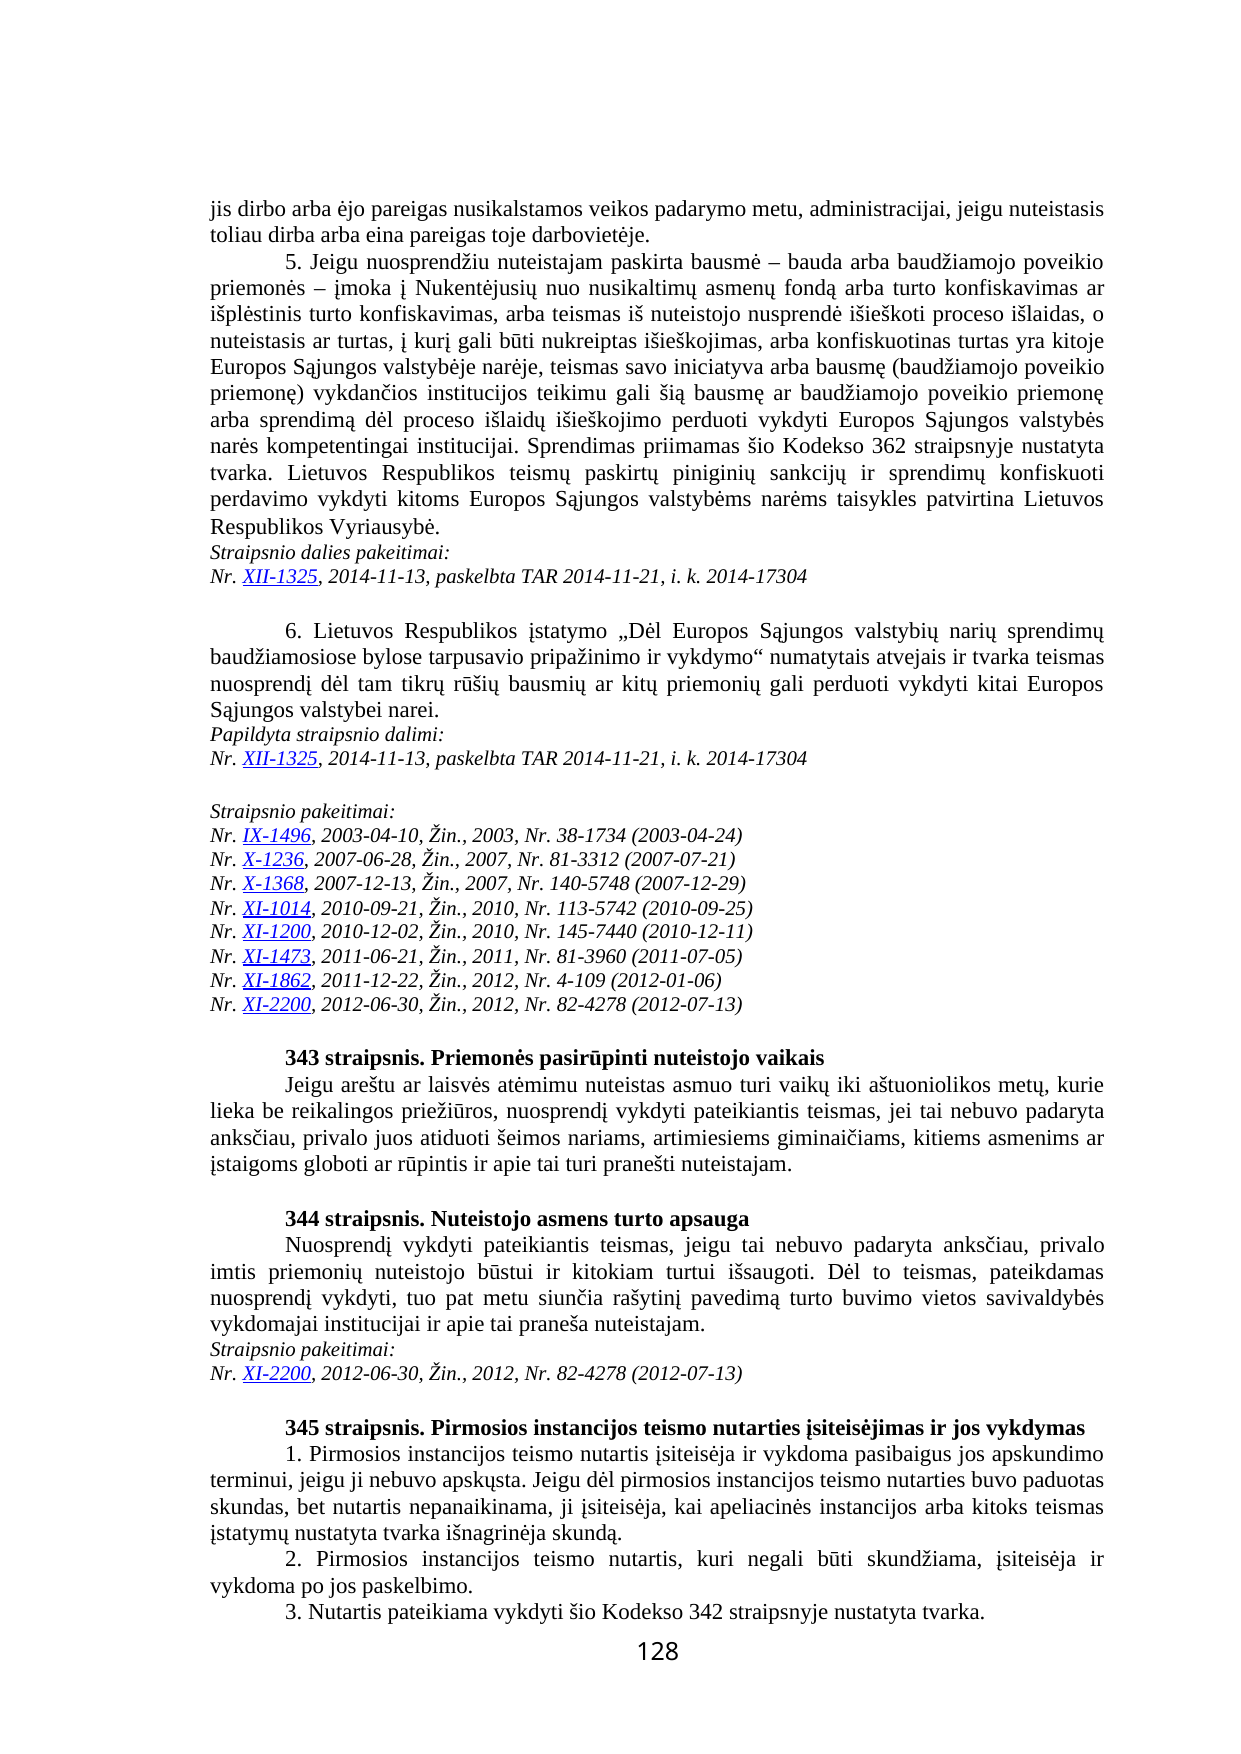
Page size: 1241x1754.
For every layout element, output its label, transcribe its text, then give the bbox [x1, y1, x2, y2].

text Straipsnio dalies pakeitimai: [210, 540, 1106, 564]
text 345 straipsnis. Pirmosios instancijos teismo nutarties įsiteisėjimas ir jos vykdymas [285, 1414, 1106, 1440]
text Nr. XI-1862, 2011-12-22, Žin., 2012, Nr. 4-109 (2012-01-06) [210, 968, 1106, 992]
text 6. Lietuvos Respublikos įstatymo „Dėl Europos Sąjungos valstybių narių sprendimų baudžiamosiose bylose tarpusavio pripažinimo ir vykdymo“ numatytais atvejais ir tvarka teismas nuosprendį dėl tam tikrų rūšių bausmių ar kitų priemonių gali perduoti vykdyti kitai Europos Sąjungos valstybei narei. [210, 617, 1106, 722]
text Nr. XI-1014, 2010-09-21, Žin., 2010, Nr. 113-5742 (2010-09-25) [210, 895, 1106, 919]
text Straipsnio pakeitimai: [210, 799, 1106, 823]
text Papildyta straipsnio dalimi: [210, 722, 1106, 746]
text 1. Pirmosios instancijos teismo nutartis įsiteisėja ir vykdoma pasibaigus jos apskundimo terminui, jeigu ji nebuvo apskųsta. Jeigu dėl pirmosios instancijos teismo nutarties buvo paduotas skundas, bet nutartis nepanaikinama, ji įsiteisėja, kai apeliacinės instancijos arba kitoks teismas įstatymų nustatyta tvarka išnagrinėja skundą. [210, 1440, 1106, 1545]
text 5. Jeigu nuosprendžiu nuteistajam paskirta bausmė – bauda arba baudžiamojo poveikio priemonės – įmoka į Nukentėjusių nuo nusikaltimų asmenų fondą arba turto konfiskavimas ar išplėstinis turto konfiskavimas, arba teismas iš nuteistojo nusprendė išieškoti proceso išlaidas, o nuteistasis ar turtas, į kurį gali būti nukreiptas išieškojimas, arba konfiskuotinas turtas yra kitoje Europos Sąjungos valstybėje narėje, teismas savo iniciatyva arba bausmę (baudžiamojo poveikio priemonę) vykdančios institucijos teikimu gali šią bausmę ar baudžiamojo poveikio priemonę arba sprendimą dėl proceso išlaidų išieškojimo perduoti vykdyti Europos Sąjungos valstybės narės kompetentingai institucijai. Sprendimas priimamas šio Kodekso 362 straipsnyje nustatyta tvarka. Lietuvos Respublikos teismų paskirtų piniginių sankcijų ir sprendimų konfiskuoti perdavimo vykdyti kitoms Europos Sąjungos valstybėms narėms taisykles patvirtina Lietuvos Respublikos Vyriausybė. [210, 248, 1106, 540]
text Jeigu areštu ar laisvės atėmimu nuteistas asmuo turi vaikų iki aštuoniolikos metų, kurie lieka be reikalingos priežiūros, nuosprendį vykdyti pateikiantis teismas, jei tai nebuvo padaryta anksčiau, privalo juos atiduoti šeimos nariams, artimiesiems giminaičiams, kitiems asmenims ar įstaigoms globoti ar rūpintis ir apie tai turi pranešti nuteistajam. [210, 1071, 1106, 1176]
text Nr. XII-1325, 2014-11-13, paskelbta TAR 2014-11-21, i. k. 2014-17304 [210, 746, 1106, 770]
text Nr. XI-2200, 2012-06-30, Žin., 2012, Nr. 82-4278 (2012-07-13) [210, 1361, 1106, 1385]
text 3. Nutartis pateikiama vykdyti šio Kodekso 342 straipsnyje nustatyta tvarka. [210, 1598, 1106, 1624]
text Nr. X-1236, 2007-06-28, Žin., 2007, Nr. 81-3312 (2007-07-21) [210, 847, 1106, 871]
text 2. Pirmosios instancijos teismo nutartis, kuri negali būti skundžiama, įsiteisėja ir vykdoma po jos paskelbimo. [210, 1545, 1106, 1598]
text 343 straipsnis. Priemonės pasirūpinti nuteistojo vaikais [210, 1044, 1106, 1071]
text Nr. XII-1325, 2014-11-13, paskelbta TAR 2014-11-21, i. k. 2014-17304 [210, 564, 1106, 588]
text Nr. XI-1473, 2011-06-21, Žin., 2011, Nr. 81-3960 (2011-07-05) [210, 943, 1106, 968]
text Nr. X-1368, 2007-12-13, Žin., 2007, Nr. 140-5748 (2007-12-29) [210, 871, 1106, 895]
text jis dirbo arba ėjo pareigas nusikalstamos veikos padarymo metu, administracijai, jeigu nuteistasis toliau dirba arba eina pareigas toje darbovietėje. [210, 195, 1106, 248]
text Nr. IX-1496, 2003-04-10, Žin., 2003, Nr. 38-1734 (2003-04-24) [210, 823, 1106, 847]
text 344 straipsnis. Nuteistojo asmens turto apsauga [210, 1205, 1106, 1231]
text Nuosprendį vykdyti pateikiantis teismas, jeigu tai nebuvo padaryta anksčiau, privalo imtis priemonių nuteistojo būstui ir kitokiam turtui išsaugoti. Dėl to teismas, pateikdamas nuosprendį vykdyti, tuo pat metu siunčia rašytinį pavedimą turto buvimo vietos savivaldybės vykdomajai institucijai ir apie tai praneša nuteistajam. [210, 1231, 1106, 1337]
text Nr. XI-2200, 2012-06-30, Žin., 2012, Nr. 82-4278 (2012-07-13) [210, 992, 1106, 1016]
text Straipsnio pakeitimai: [210, 1337, 1106, 1361]
text Nr. XI-1200, 2010-12-02, Žin., 2010, Nr. 145-7440 (2010-12-11) [210, 919, 1106, 943]
